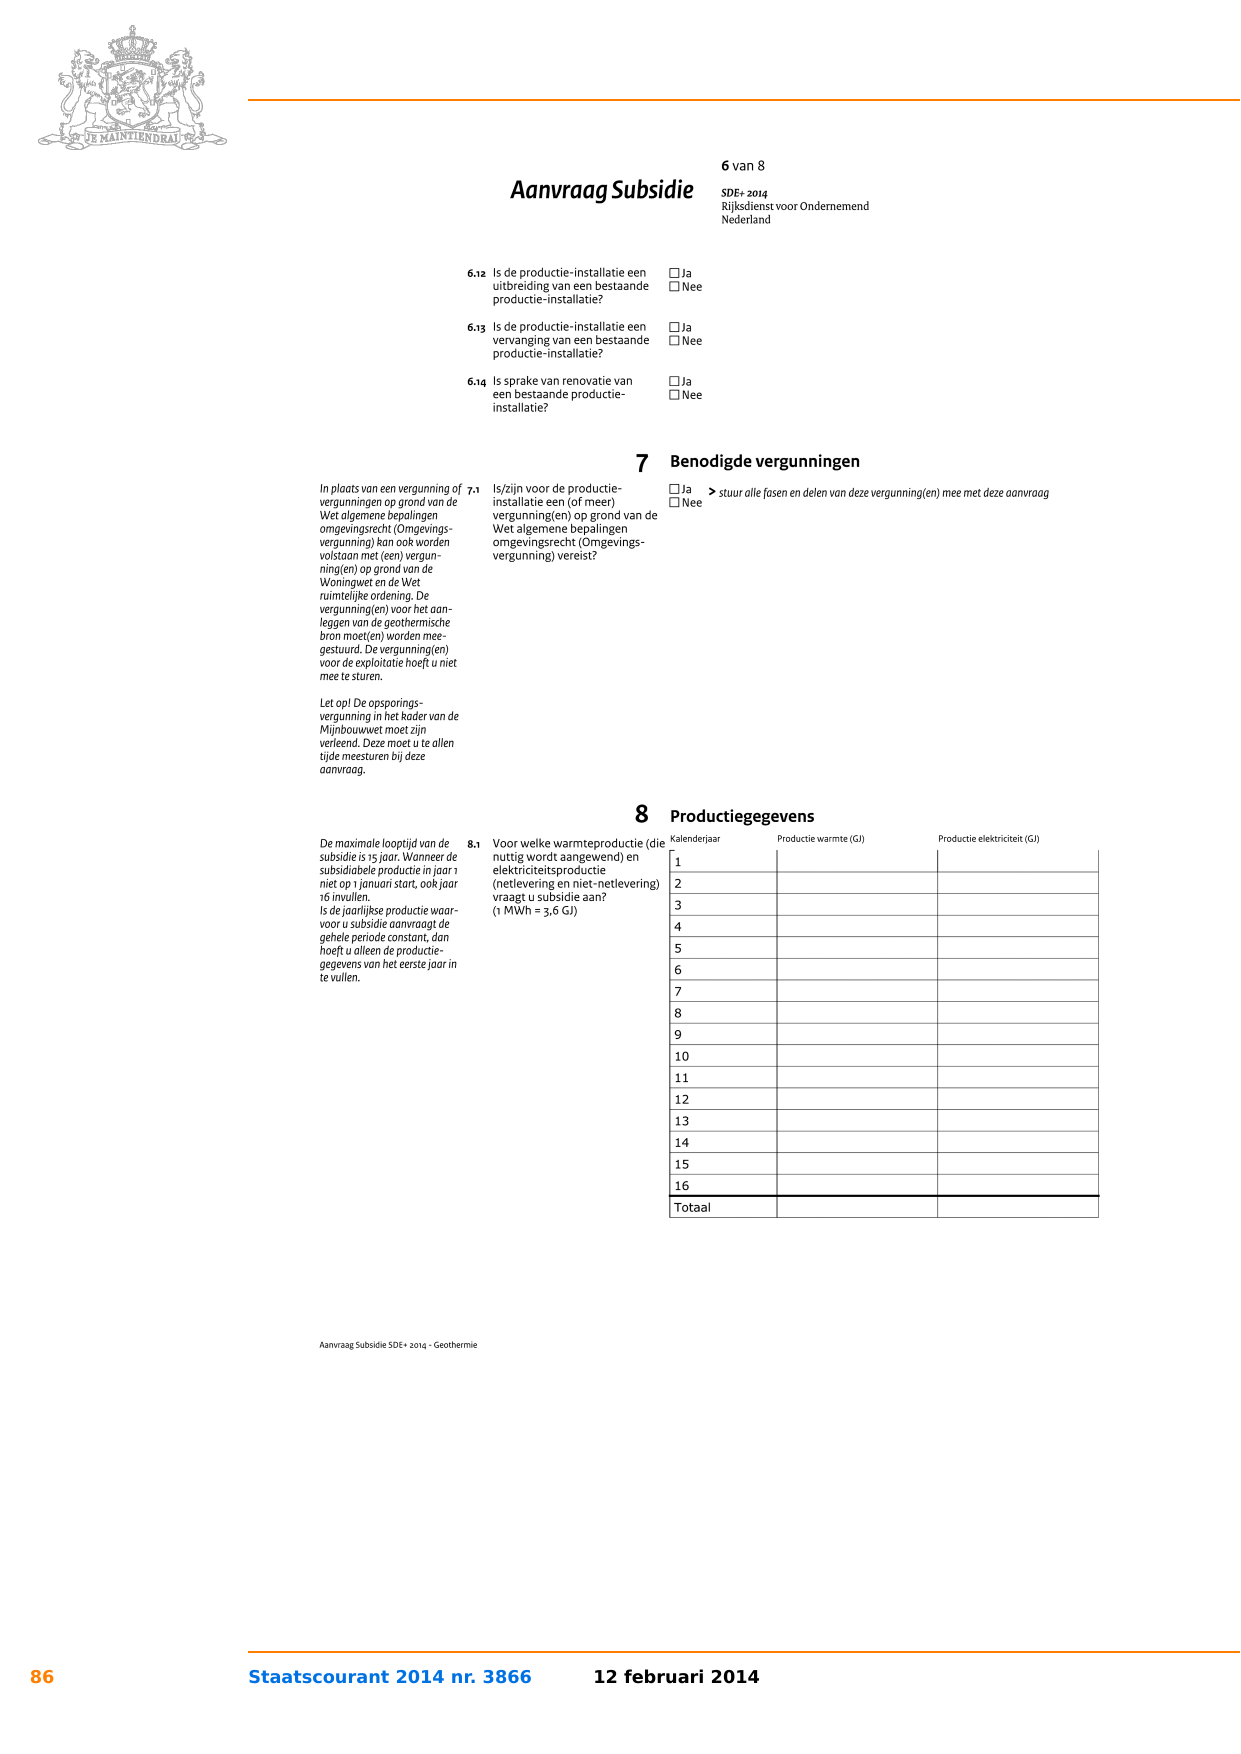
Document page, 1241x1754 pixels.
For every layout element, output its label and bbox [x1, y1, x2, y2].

picture [248, 130, 1134, 1382]
picture [38, 25, 227, 150]
